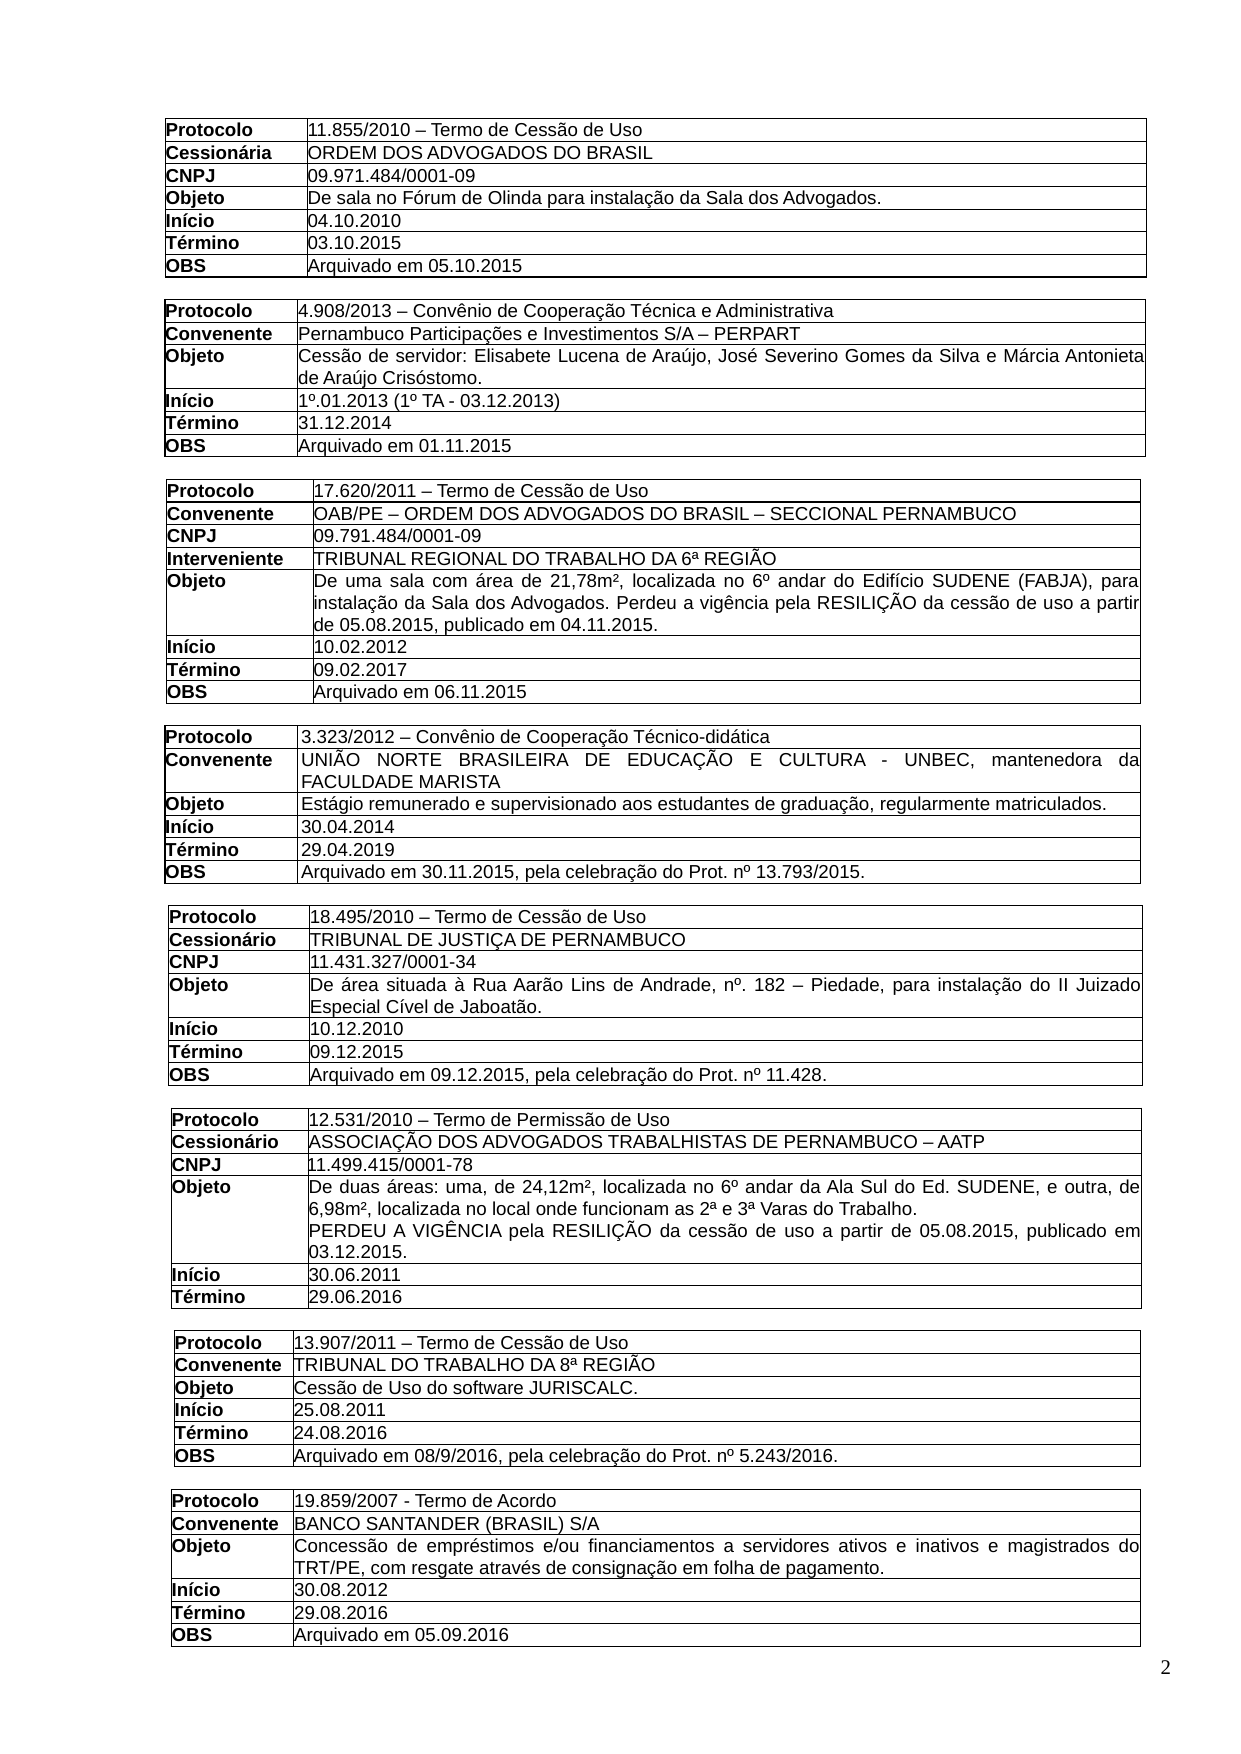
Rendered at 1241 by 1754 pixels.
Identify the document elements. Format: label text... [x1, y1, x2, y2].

table_cell Início [166, 210, 307, 231]
table_cell De uma sala com área de 21,78m², localizada no 6º andar do Edifício SUDENE (FABJA), para instalação da Sala dos Advogados. Perdeu a vigência pela RESILIÇÃO da cessão de uso a partir de 05.08.2015, publicado em 04.11.2015. [314, 570, 1140, 635]
table_cell Arquivado em 30.11.2015, pela celebração do Prot. nº 13.793/2015. [298, 861, 1140, 882]
table_cell CNPJ [169, 951, 309, 973]
table_cell Arquivado em 06.11.2015 [314, 681, 1140, 703]
table_cell Convenente [167, 503, 313, 524]
table_cell OBS [172, 1624, 293, 1646]
table_cell Arquivado em 01.11.2015 [298, 435, 1145, 456]
table_cell 10.12.2010 [310, 1018, 1142, 1040]
table_cell 30.06.2011 [309, 1264, 1141, 1285]
table_cell CNPJ [167, 525, 313, 547]
table_cell TRIBUNAL DE JUSTIÇA DE PERNAMBUCO [310, 929, 1142, 950]
table_cell OBS [166, 435, 297, 456]
table_cell Término [166, 412, 297, 433]
table_cell Arquivado em 05.10.2015 [308, 255, 1146, 276]
table_header Protocolo [172, 1109, 308, 1130]
table_cell Término [172, 1286, 308, 1308]
table_cell Início [167, 636, 313, 657]
table_cell 11.499.415/0001-78 [309, 1154, 1141, 1175]
table_header 19.859/2007 - Termo de Acordo [294, 1490, 1140, 1511]
table_cell Convenente [172, 1512, 293, 1534]
table_cell Cessionário [169, 929, 309, 950]
table_cell Objeto [169, 974, 309, 1017]
table_cell Pernambuco Participações e Investimentos S/A – PERPART [298, 323, 1145, 344]
table_cell Arquivado em 09.12.2015, pela celebração do Prot. nº 11.428. [310, 1063, 1142, 1085]
table_cell 30.04.2014 [298, 816, 1140, 837]
table_cell Convenente [175, 1354, 293, 1376]
table_header 3.323/2012 – Convênio de Cooperação Técnico-didática [298, 726, 1140, 748]
table_cell Início [169, 1018, 309, 1040]
table_header Protocolo [167, 480, 313, 501]
table_cell Objeto [166, 793, 297, 815]
table_cell 09.02.2017 [314, 659, 1140, 680]
table_cell Objeto [172, 1176, 308, 1263]
table_cell CNPJ [172, 1154, 308, 1175]
table_cell Arquivado em 08/9/2016, pela celebração do Prot. nº 5.243/2016. [294, 1445, 1140, 1466]
table_cell Objeto [175, 1377, 293, 1398]
table_cell BANCO SANTANDER (BRASIL) S/A [294, 1512, 1140, 1534]
table_header 18.495/2010 – Termo de Cessão de Uso [310, 906, 1142, 928]
table_cell Convenente [166, 749, 297, 792]
table_cell Término [166, 232, 307, 254]
table_cell Concessão de empréstimos e/ou financiamentos a servidores ativos e inativos e magistrados do TRT/PE, com resgate através de consignação em folha de pagamento. [294, 1535, 1140, 1578]
table_cell OAB/PE – ORDEM DOS ADVOGADOS DO BRASIL – SECCIONAL PERNAMBUCO [314, 503, 1140, 524]
table_cell CNPJ [166, 164, 307, 186]
table_header 4.908/2013 – Convênio de Cooperação Técnica e Administrativa [298, 300, 1145, 322]
table_cell OBS [175, 1445, 293, 1466]
table_header 11.855/2010 – Termo de Cessão de Uso [308, 119, 1146, 141]
table_cell OBS [169, 1063, 309, 1085]
table_cell Término [175, 1422, 293, 1443]
table_cell Término [166, 838, 297, 860]
table_cell OBS [166, 255, 307, 276]
table_cell ORDEM DOS ADVOGADOS DO BRASIL [308, 142, 1146, 163]
table_cell Início [172, 1579, 293, 1601]
table_cell Objeto [167, 570, 313, 635]
table_cell Cessionária [166, 142, 307, 163]
table_cell Objeto [172, 1535, 293, 1578]
table_cell UNIÃO NORTE BRASILEIRA DE EDUCAÇÃO E CULTURA - UNBEC, mantenedora da FACULDADE MARISTA [298, 749, 1140, 792]
table_header 13.907/2011 – Termo de Cessão de Uso [294, 1331, 1140, 1353]
table_cell Início [175, 1399, 293, 1421]
table_cell 29.04.2019 [298, 838, 1140, 860]
table_header Protocolo [175, 1331, 293, 1353]
table_header 12.531/2010 – Termo de Permissão de Uso [309, 1109, 1141, 1130]
table_header Protocolo [166, 119, 307, 141]
table_header Protocolo [172, 1490, 293, 1511]
table_cell 31.12.2014 [298, 412, 1145, 433]
table_header Protocolo [166, 300, 297, 322]
table_cell De sala no Fórum de Olinda para instalação da Sala dos Advogados. [308, 187, 1146, 208]
table_cell Cessão de servidor: Elisabete Lucena de Araújo, José Severino Gomes da Silva e Márcia Antonieta de Araújo Crisóstomo. [298, 345, 1145, 388]
table_cell 24.08.2016 [294, 1422, 1140, 1443]
table_cell 09.12.2015 [310, 1041, 1142, 1062]
table_cell Objeto [166, 187, 307, 208]
table_cell Término [172, 1602, 293, 1623]
table_cell Início [166, 389, 297, 411]
table_cell Interveniente [167, 548, 313, 569]
table_cell 29.06.2016 [309, 1286, 1141, 1308]
table_header 17.620/2011 – Termo de Cessão de Uso [314, 480, 1140, 501]
table_cell ASSOCIAÇÃO DOS ADVOGADOS TRABALHISTAS DE PERNAMBUCO – AATP [309, 1131, 1141, 1153]
table_cell 30.08.2012 [294, 1579, 1140, 1601]
table_header Protocolo [166, 726, 297, 748]
table_cell 09.971.484/0001-09 [308, 164, 1146, 186]
table_cell De área situada à Rua Aarão Lins de Andrade, nº. 182 – Piedade, para instalação do II Juizado Especial Cível de Jaboatão. [310, 974, 1142, 1017]
table_cell OBS [167, 681, 313, 703]
table_cell Cessionário [172, 1131, 308, 1153]
table_cell 03.10.2015 [308, 232, 1146, 254]
table_cell 10.02.2012 [314, 636, 1140, 657]
table_cell TRIBUNAL REGIONAL DO TRABALHO DA 6ª REGIÃO [314, 548, 1140, 569]
table_cell TRIBUNAL DO TRABALHO DA 8ª REGIÃO [294, 1354, 1140, 1376]
table_cell Objeto [166, 345, 297, 388]
table_cell 09.791.484/0001-09 [314, 525, 1140, 547]
table_cell 25.08.2011 [294, 1399, 1140, 1421]
table_cell OBS [166, 861, 297, 882]
table_cell 11.431.327/0001-34 [310, 951, 1142, 973]
table_cell Início [166, 816, 297, 837]
table_cell De duas áreas: uma, de 24,12m², localizada no 6º andar da Ala Sul do Ed. SUDENE, e outra, de 6,98m², localizada no local onde funcionam as 2ª e 3ª Varas do Trabalho. PERDEU A VIGÊNCIA pela RESILIÇÃO da cessão de uso a partir de 05.08.2015, publicado em 03.12.2015. [309, 1176, 1141, 1263]
table_cell Cessão de Uso do software JURISCALC. [294, 1377, 1140, 1398]
table_cell Início [172, 1264, 308, 1285]
table_cell 1º.01.2013 (1º TA - 03.12.2013) [298, 389, 1145, 411]
table_cell 04.10.2010 [308, 210, 1146, 231]
table_cell Término [169, 1041, 309, 1062]
table_cell 29.08.2016 [294, 1602, 1140, 1623]
table_header Protocolo [169, 906, 309, 928]
table_cell Término [167, 659, 313, 680]
table_cell Arquivado em 05.09.2016 [294, 1624, 1140, 1646]
table_cell Convenente [166, 323, 297, 344]
table_cell Estágio remunerado e supervisionado aos estudantes de graduação, regularmente matriculados. [298, 793, 1140, 815]
